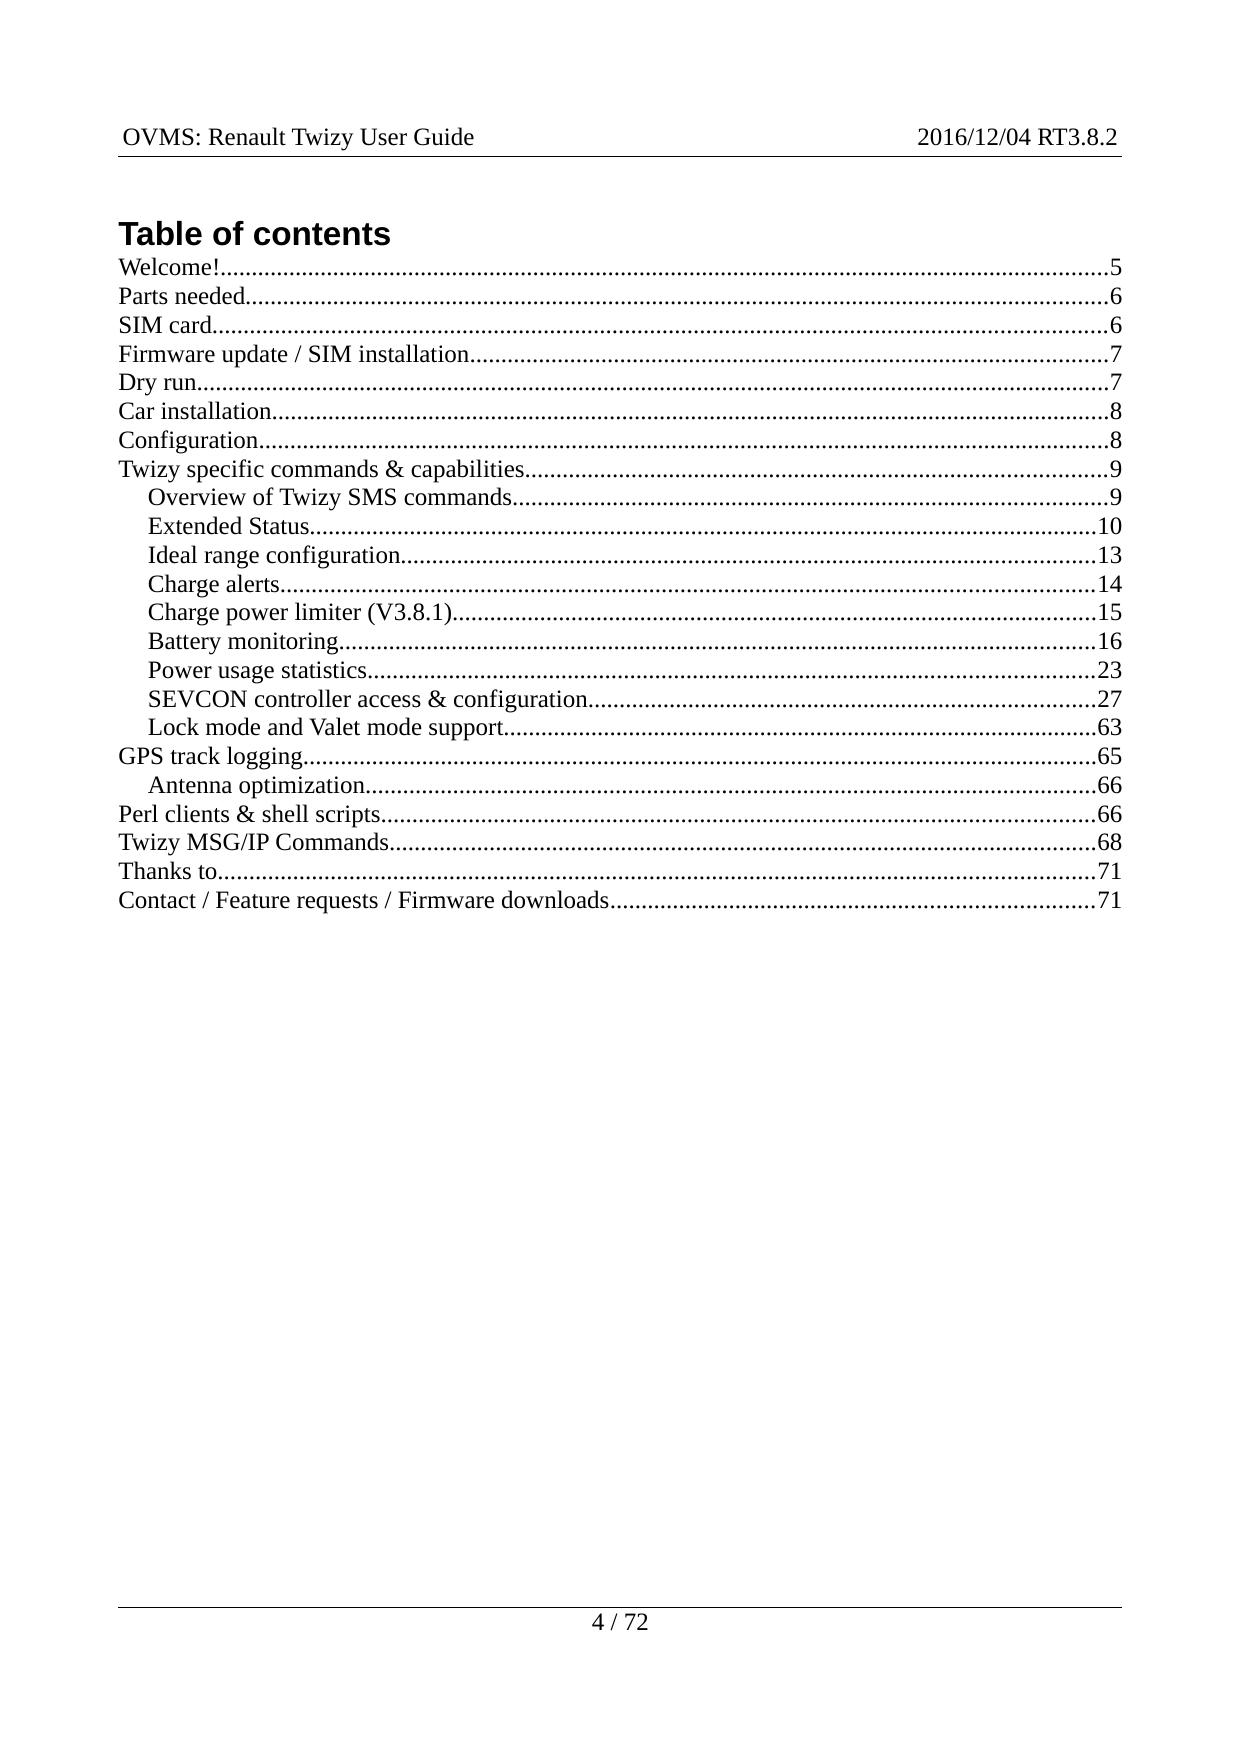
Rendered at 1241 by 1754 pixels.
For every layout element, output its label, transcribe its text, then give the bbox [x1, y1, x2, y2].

text Twizy MSG/IP Commands 68 [118, 827, 1122, 856]
text Battery monitoring 16 [148, 626, 1122, 655]
text Overview of Twizy SMS commands 9 [148, 482, 1122, 511]
text Charge power limiter (V3.8.1) 15 [148, 597, 1122, 626]
text Charge alerts 14 [148, 569, 1122, 597]
text Power usage statistics 23 [148, 655, 1122, 684]
text Configuration 8 [118, 425, 1122, 454]
text Ideal range configuration 13 [148, 540, 1122, 569]
text Antenna optimization 66 [148, 770, 1122, 799]
text Thanks to... 71 [118, 856, 1122, 885]
text Welcome! 5 [118, 252, 1122, 281]
text Extended Status 10 [148, 511, 1122, 540]
text Twizy specific commands & capabilities 9 [118, 454, 1122, 482]
text Contact / Feature requests / Firmware downloads 71 [118, 885, 1122, 914]
text Dry run 7 [118, 367, 1122, 396]
text Lock mode and Valet mode support 63 [148, 712, 1122, 741]
text SIM card 6 [118, 310, 1122, 339]
text Parts needed 6 [118, 281, 1122, 310]
text SEVCON controller access & configuration 27 [148, 684, 1122, 712]
subtitle Table of contents [118, 214, 1122, 252]
text Firmware update / SIM installation 7 [118, 339, 1122, 367]
text GPS track logging 65 [118, 741, 1122, 770]
text Perl clients & shell scripts 66 [118, 799, 1122, 827]
text Car installation 8 [118, 396, 1122, 425]
